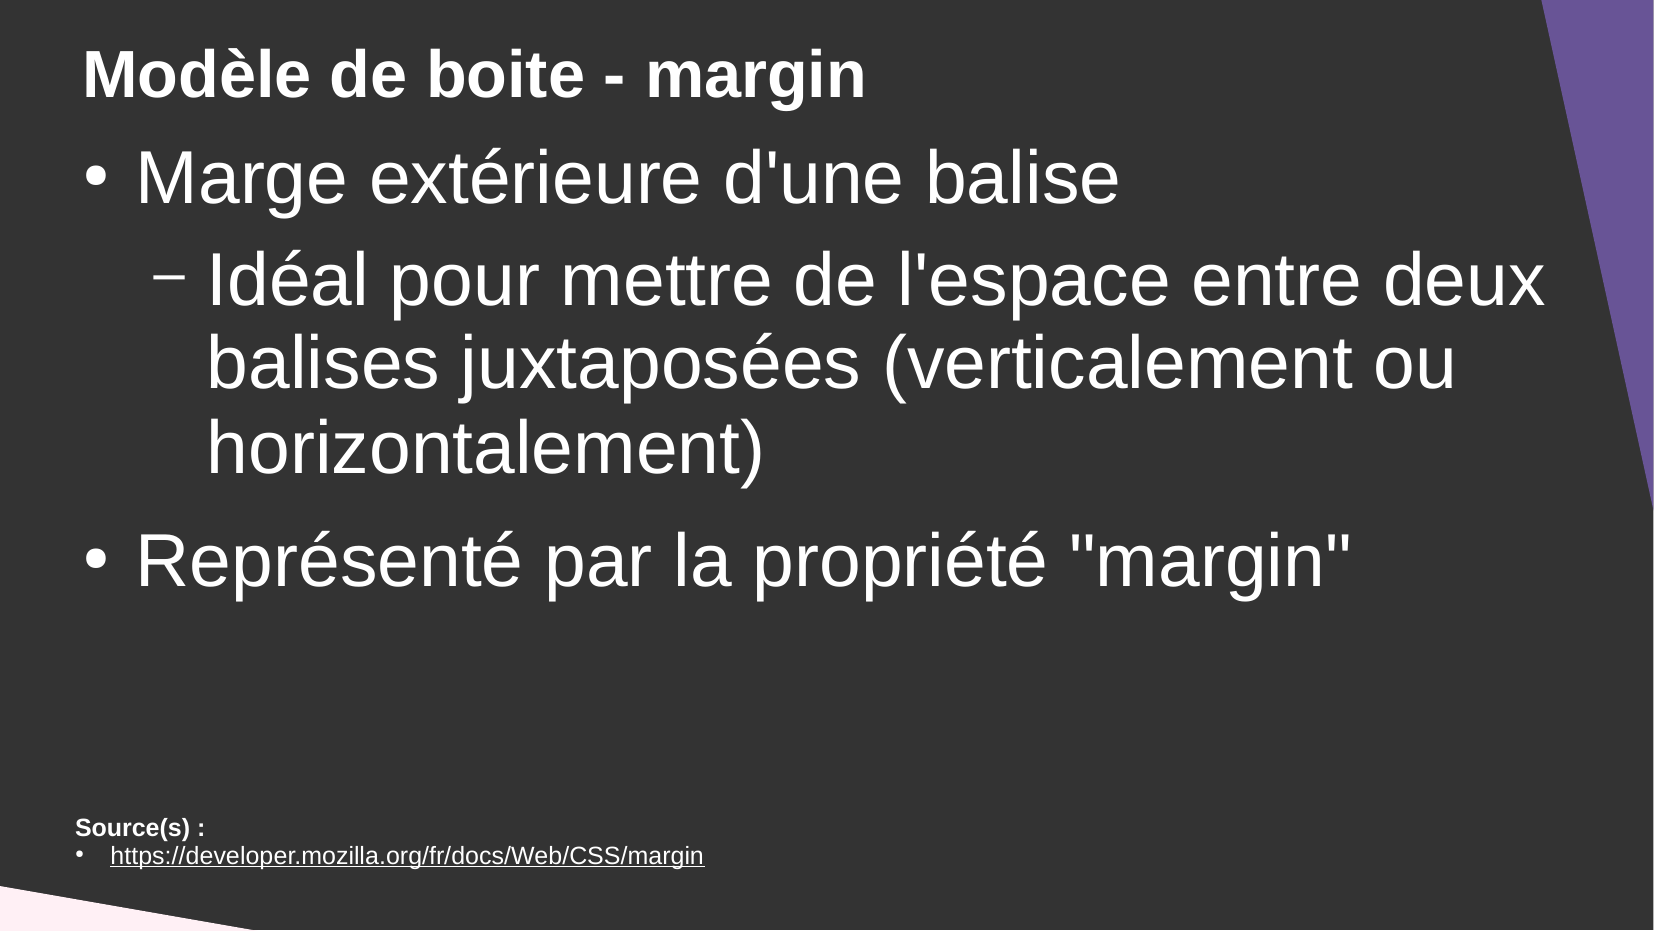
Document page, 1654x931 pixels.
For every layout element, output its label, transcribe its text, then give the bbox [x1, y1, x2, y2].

text_box [1541, 0, 1654, 513]
list Marge extérieure d'une balise Idéal pour mettre de l'espace entre deux balises juxtaposées (verticalement ou horizontalement) Représenté par la propriété "margin" [64, 135, 1604, 833]
text_box [0, 886, 259, 931]
text_box Source(s) : https://developer.mozilla.org/fr/docs/Web/CSS/margin [60, 805, 1546, 913]
title Modèle de boite - margin [82, 37, 1571, 112]
